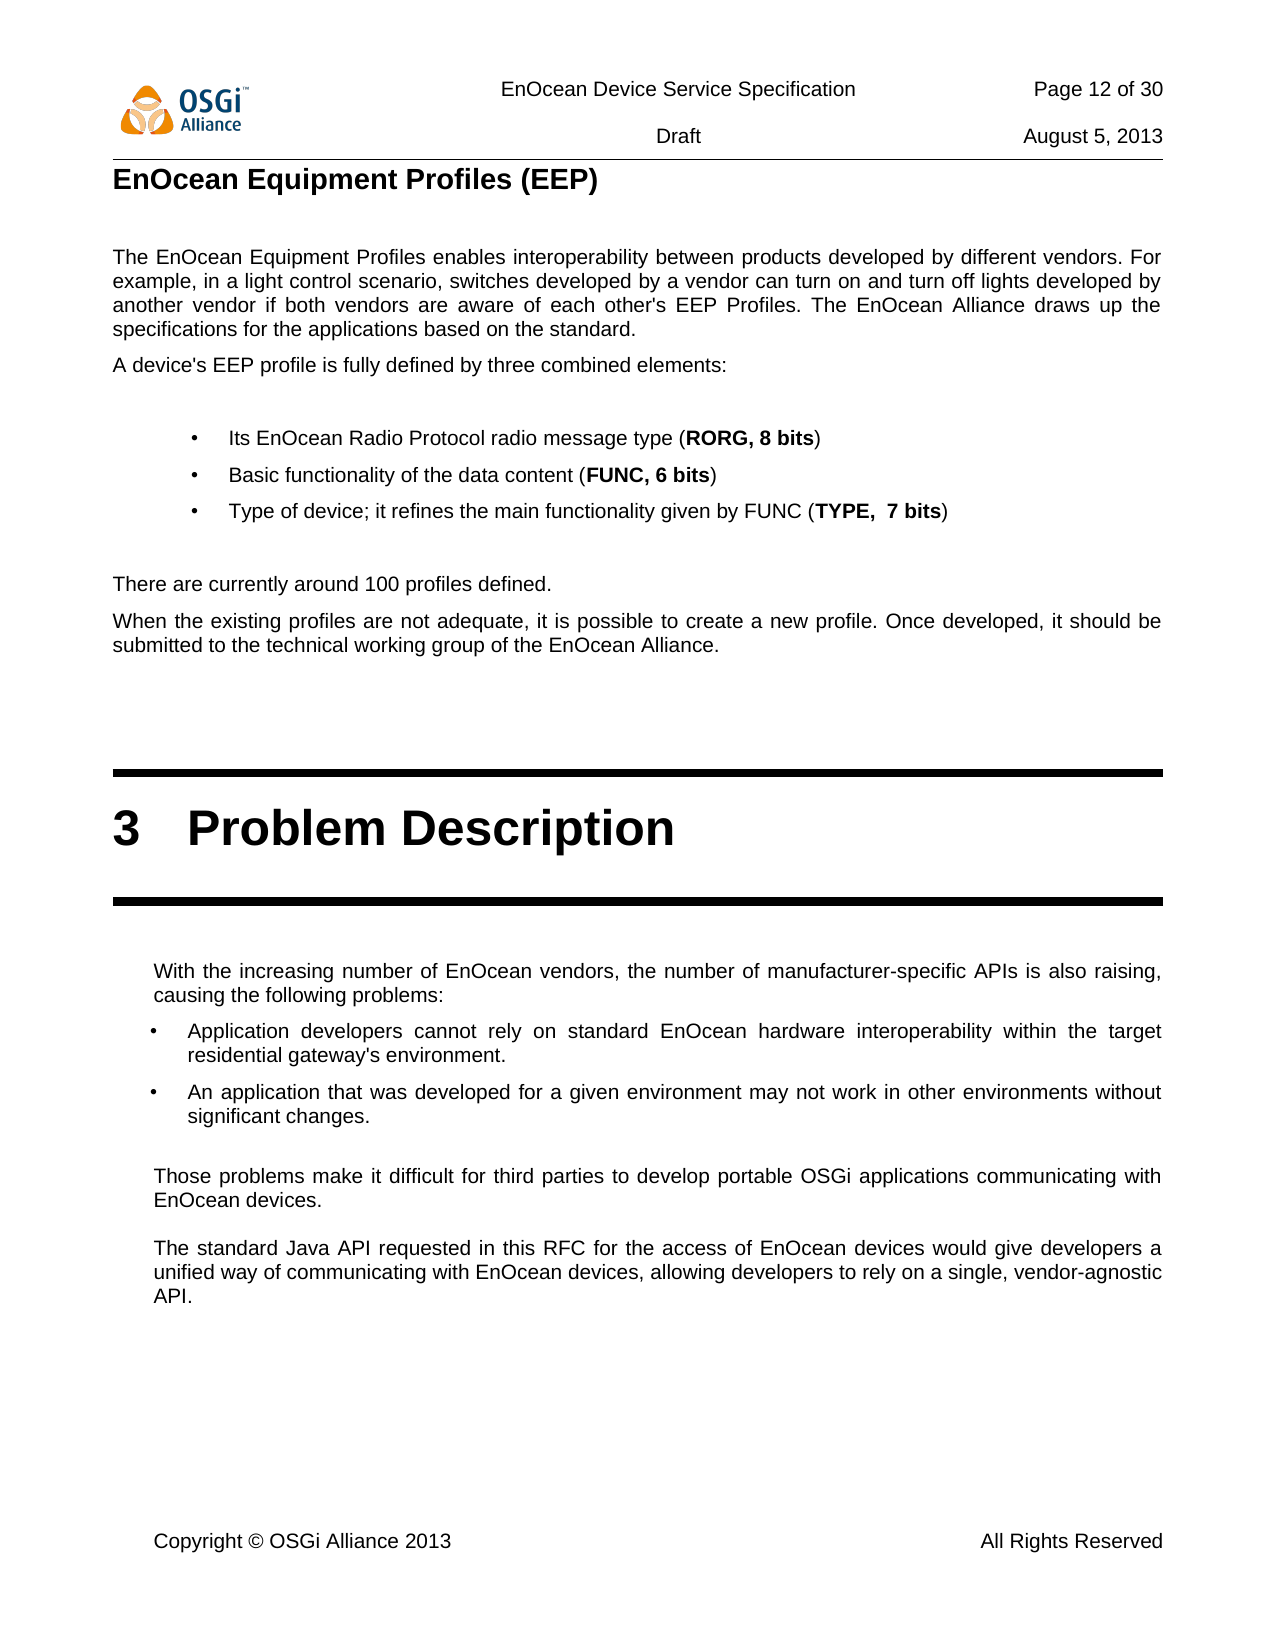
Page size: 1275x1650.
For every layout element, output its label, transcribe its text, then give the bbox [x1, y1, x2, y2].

text A device's EEP profile is fully defined by three combined elements: [112, 353, 1163, 377]
subtitle Problem Description [112, 770, 1163, 906]
list Application developers cannot rely on standard EnOcean hardware interoperability within the target residential gateway's environment. [150, 1019, 1163, 1067]
text The standard Java API requested in this RFC for the access of EnOcean devices would give developers a unified way of communicating with EnOcean devices, allowing developers to rely on a single, vendor-agnostic API. [153, 1236, 1163, 1308]
list Type of device; it refines the main functionality given by FUNC (TYPE, 7 bits) [191, 499, 1163, 523]
text With the increasing number of EnOcean vendors, the number of manufacturer-specific APIs is also raising, causing the following problems: [153, 959, 1163, 1007]
subtitle EnOcean Equipment Profiles (EEP) [112, 160, 1163, 196]
picture [113, 78, 257, 142]
text There are currently around 100 profiles defined. [112, 572, 1163, 596]
text When the existing profiles are not adequate, it is possible to create a new profile. Once developed, it should be submitted to the technical working group of the EnOcean Alliance. [112, 608, 1163, 656]
text Those problems make it difficult for third parties to develop portable OSGi applications communicating with EnOcean devices. [153, 1164, 1163, 1212]
text The EnOcean Equipment Profiles enables interoperability between products developed by different vendors. For example, in a light control scenario, switches developed by a vendor can turn on and turn off lights developed by another vendor if both vendors are aware of each other's EEP Profiles. The EnOcean Alliance draws up the specifications for the applications based on the standard. [112, 244, 1163, 340]
list Its EnOcean Radio Protocol radio message type (RORG, 8 bits) [191, 426, 1163, 450]
list Basic functionality of the data content (FUNC, 6 bits) [191, 462, 1163, 486]
list An application that was developed for a given environment may not work in other environments without significant changes. [150, 1079, 1163, 1128]
